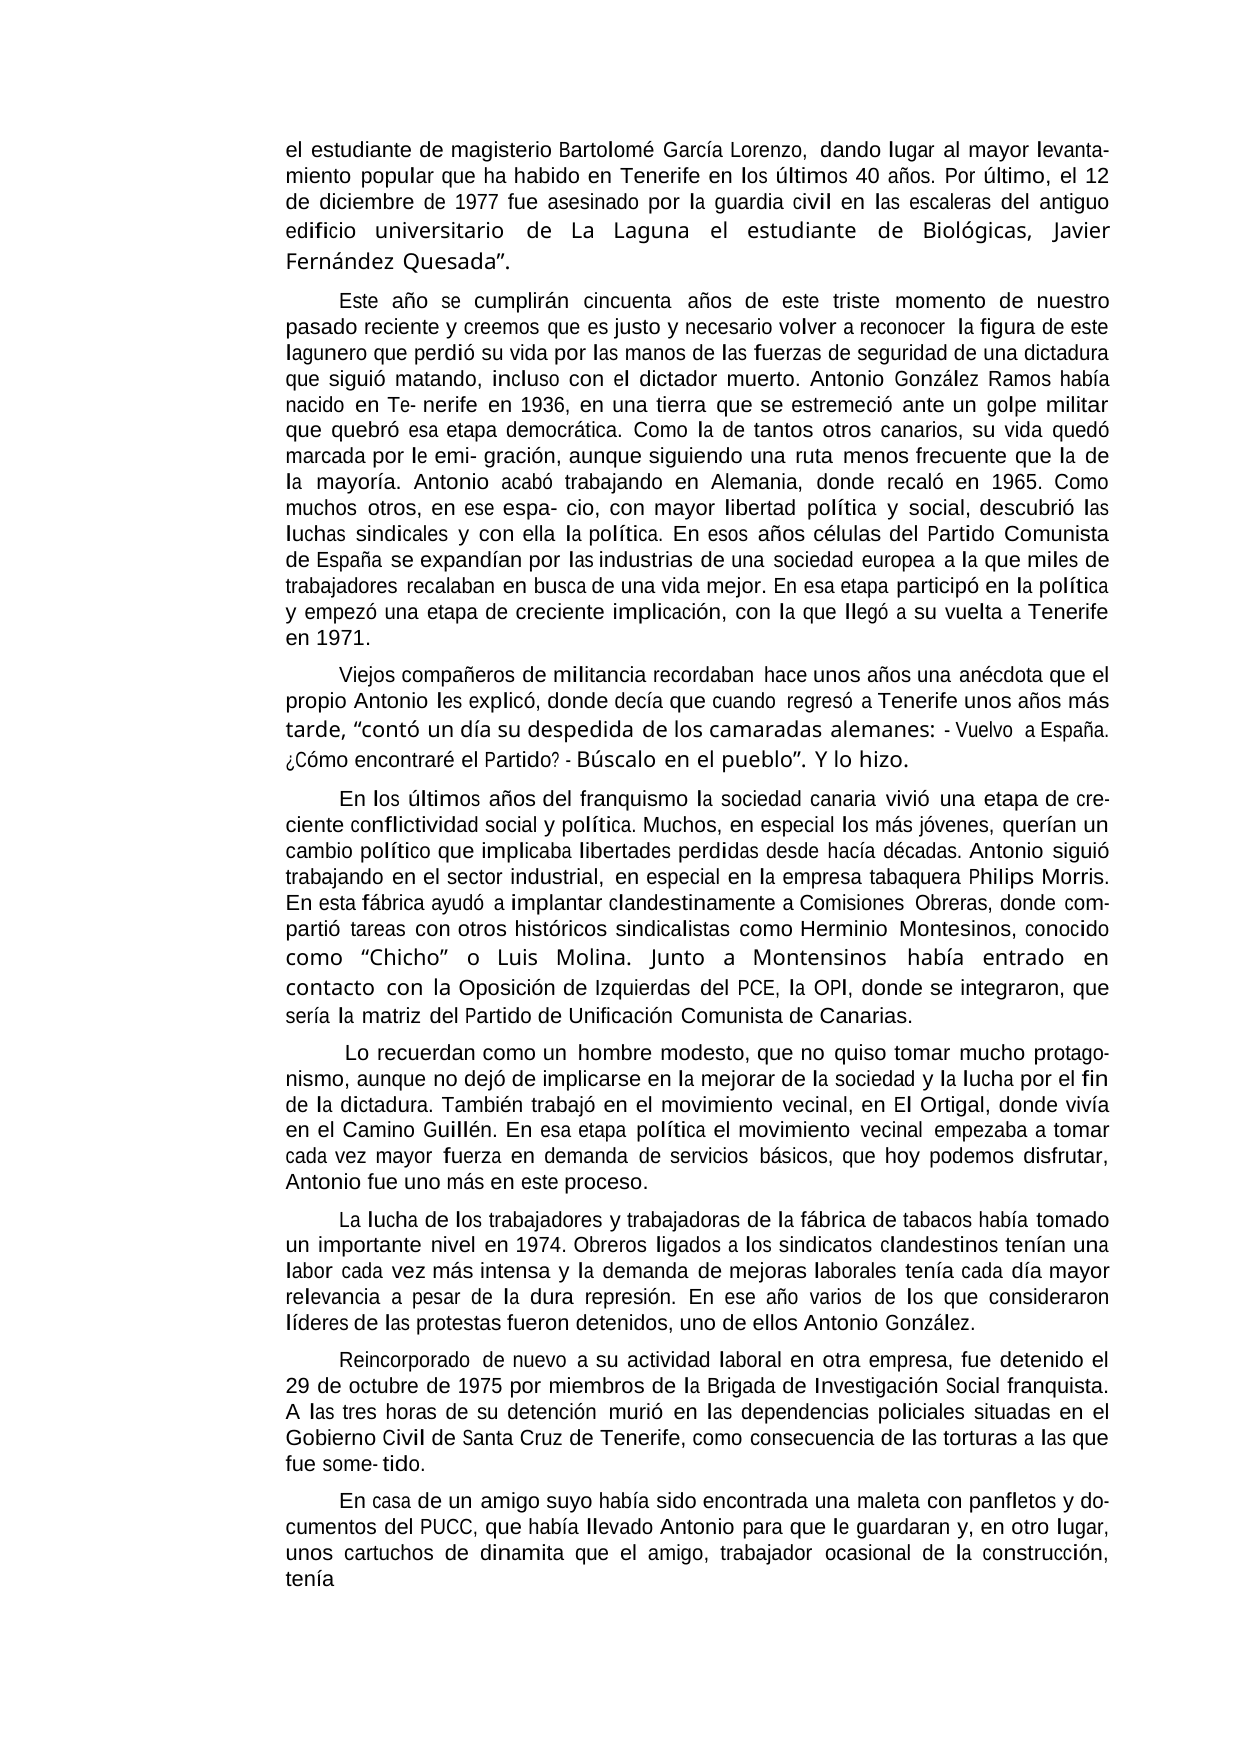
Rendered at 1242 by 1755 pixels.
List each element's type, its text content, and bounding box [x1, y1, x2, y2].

text La lucha de los trabajadores y trabajadoras de la fábrica de tabacos había tomado un importante nivel en 1974. Obreros ligados a los sindicatos clandestinos tenían una labor cada vez más intensa y la demanda de mejoras laborales tenía cada día mayor relevancia a pesar de la dura represión. En ese año varios de los que consideraron líderes de las protestas fueron detenidos, uno de ellos Antonio González. [285, 1206, 1109, 1335]
text En los últimos años del franquismo la sociedad canaria vivió una etapa de cre- ciente conflictividad social y política. Muchos, en especial los más jóvenes, querían un cambio político que implicaba libertades perdidas desde hacía décadas. Antonio siguió trabajando en el sector industrial, en especial en la empresa tabaquera PhiIips Morris. En esta fábrica ayudó a implantar clandestinamente a Comisiones Obreras, donde com- partió tareas con otros históricos sindicalistas como Herminio Montesinos, conocido como “Chicho” o Luis Molina. Junto a Montensinos había entrado en contacto con la Oposición de Izquierdas del PCE, la OPl, donde se integraron, que sería la matriz del Partido de Unificación Comunista de Canarias. [285, 786, 1109, 1028]
text Este año se cumplirán cincuenta años de este triste momento de nuestro pasado reciente y creemos que es justo y necesario volver a reconocer la figura de este lagunero que perdió su vida por las manos de las fuerzas de seguridad de una dictadura que siguió matando, incluso con el dictador muerto. Antonio González Ramos había nacido en Te- nerife en 1936, en una tierra que se estremeció ante un golpe militar que quebró esa etapa democrática. Como la de tantos otros canarios, su vida quedó marcada por le emi- gración, aunque siguiendo una ruta menos frecuente que la de la mayoría. Antonio acabó trabajando en Alemania, donde recaló en 1965. Como muchos otros, en ese espa- cio, con mayor libertad política y social, descubrió las luchas sindicales y con ella la política. En esos años células del Partido Comunista de España se expandían por las industrias de una sociedad europea a la que miles de trabajadores recalaban en busca de una vida mejor. En esa etapa participó en la política y empezó una etapa de creciente implicación, con la que llegó a su vuelta a Tenerife en 1971. [285, 288, 1109, 650]
text Viejos compañeros de militancia recordaban hace unos años una anécdota que el propio Antonio les explicó, donde decía que cuando regresó a Tenerife unos años más tarde, “contó un día su despedida de los camaradas alemanes: - Vuelvo a España. ¿Cómo encontraré el Partido? - Búscalo en el pueblo”. Y lo hizo. [285, 662, 1110, 774]
text En casa de un amigo suyo había sido encontrada una maleta con panfletos y do- cumentos del PUCC, que había llevado Antonio para que le guardaran y, en otro lugar, unos cartuchos de dinamita que el amigo, trabajador ocasional de la construcción, tenía [285, 1488, 1109, 1592]
text Reincorporado de nuevo a su actividad laboral en otra empresa, fue detenido el 29 de octubre de 1975 por miembros de la Brigada de Investigación Social franquista. A las tres horas de su detención murió en las dependencias policiales situadas en el Gobierno Civil de Santa Cruz de Tenerife, como consecuencia de las torturas a las que fue some- tido. [285, 1347, 1109, 1476]
text el estudiante de magisterio Bartolomé García Lorenzo, dando lugar al mayor levanta- miento popular que ha habido en Tenerife en los últimos 40 años. Por último, el 12 de diciembre de 1977 fue asesinado por la guardia civil en las escaleras del antiguo edificio universitario de La Laguna el estudiante de Biológicas, Javier Fernández Quesada”. [285, 137, 1110, 276]
text Lo recuerdan como un hombre modesto, que no quiso tomar mucho protago- nismo, aunque no dejó de implicarse en la mejorar de la sociedad y la lucha por el fin de la dictadura. También trabajó en el movimiento vecinal, en El Ortigal, donde vivía en el Camino Guillén. En esa etapa política el movimiento vecinal empezaba a tomar cada vez mayor fuerza en demanda de servicios básicos, que hoy podemos disfrutar, Antonio fue uno más en este proceso. [285, 1039, 1109, 1194]
